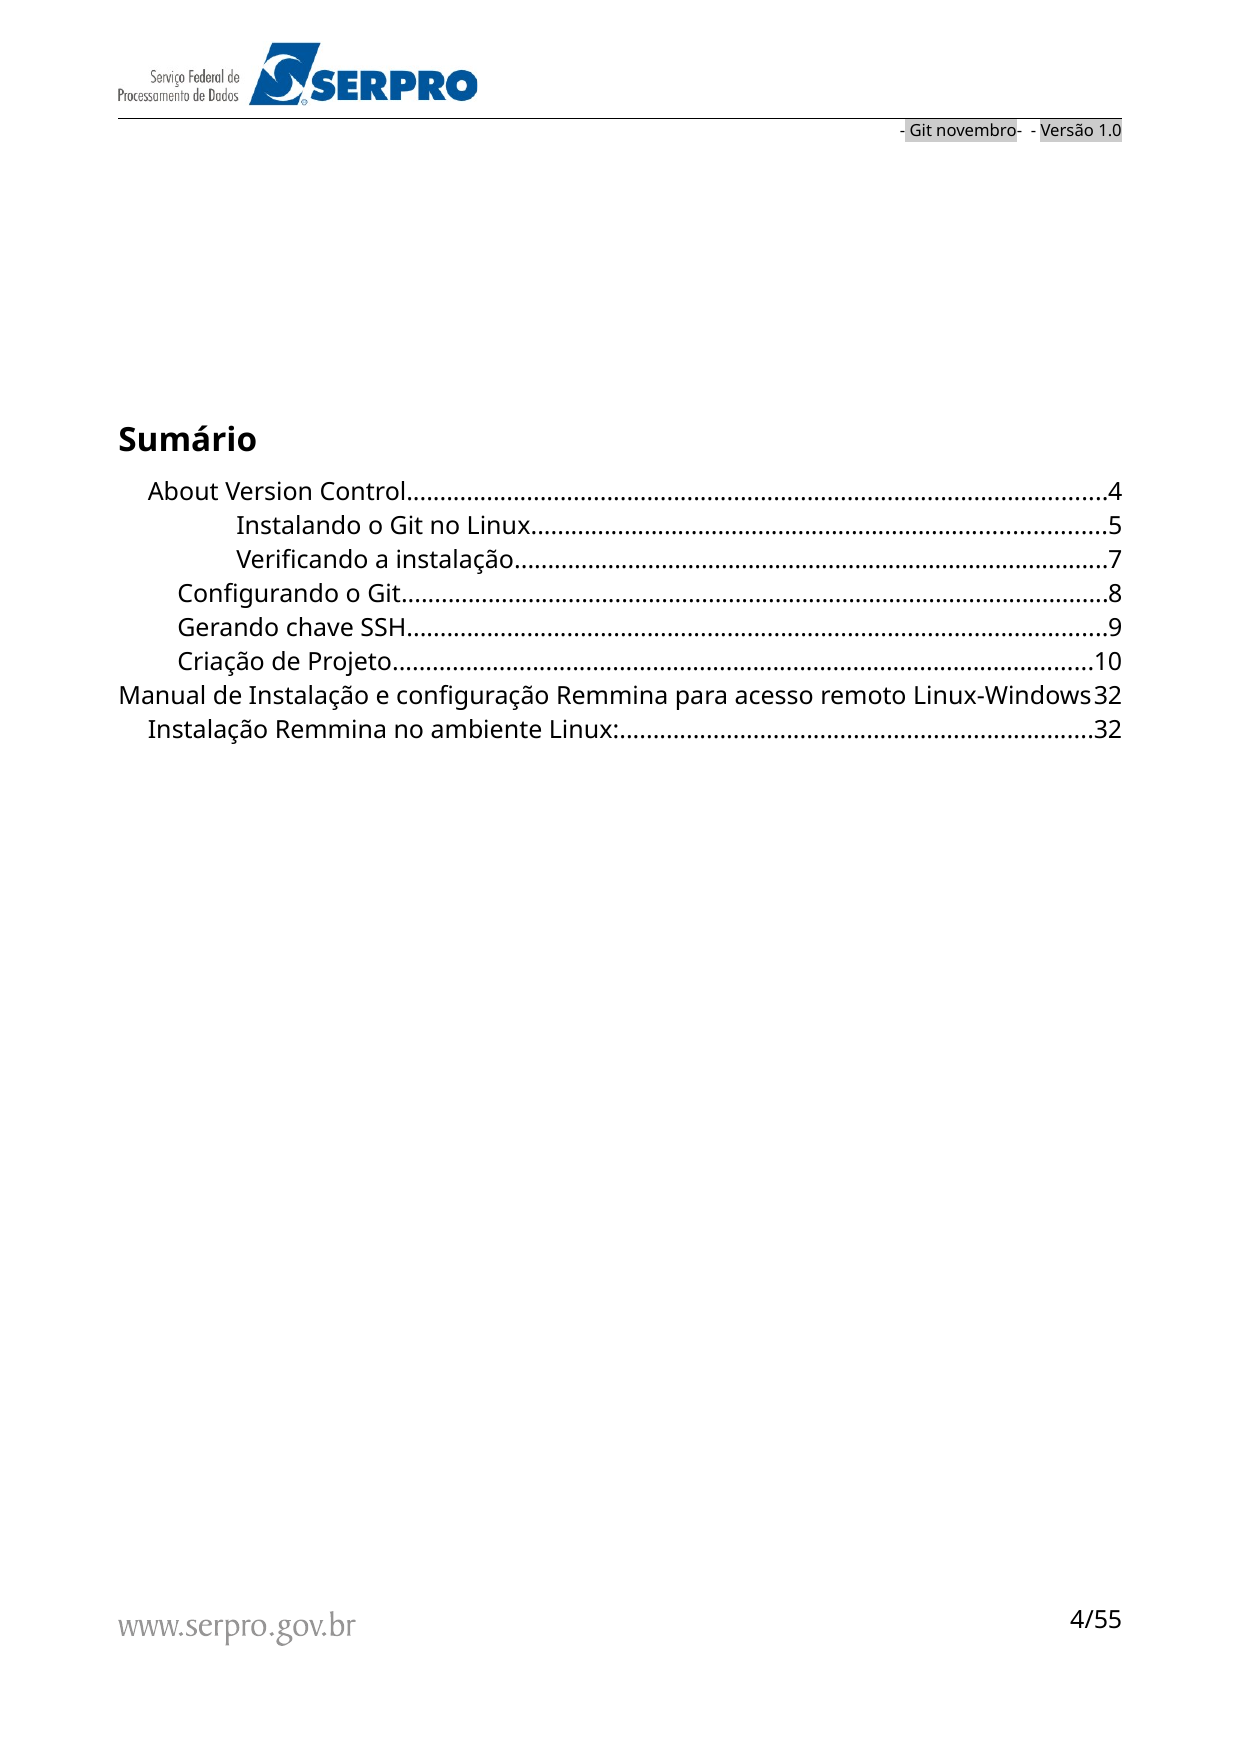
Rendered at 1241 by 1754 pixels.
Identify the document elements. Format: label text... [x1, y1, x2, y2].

text Verificando a instalação 7 [236, 541, 1122, 576]
text About Version Control 4 [148, 473, 1122, 507]
text Manual de Instalação e configuração Remmina para acesso remoto Linux-Windows 32 [118, 678, 1122, 712]
picture [118, 41, 478, 106]
text Gerando chave SSH 9 [177, 609, 1122, 644]
text Instalando o Git no Linux 5 [236, 507, 1122, 541]
subtitle Sumário [118, 415, 1122, 461]
text Criação de Projeto 10 [177, 644, 1122, 678]
text Configurando o Git 8 [177, 576, 1122, 609]
text Instalação Remmina no ambiente Linux: 32 [148, 712, 1122, 746]
